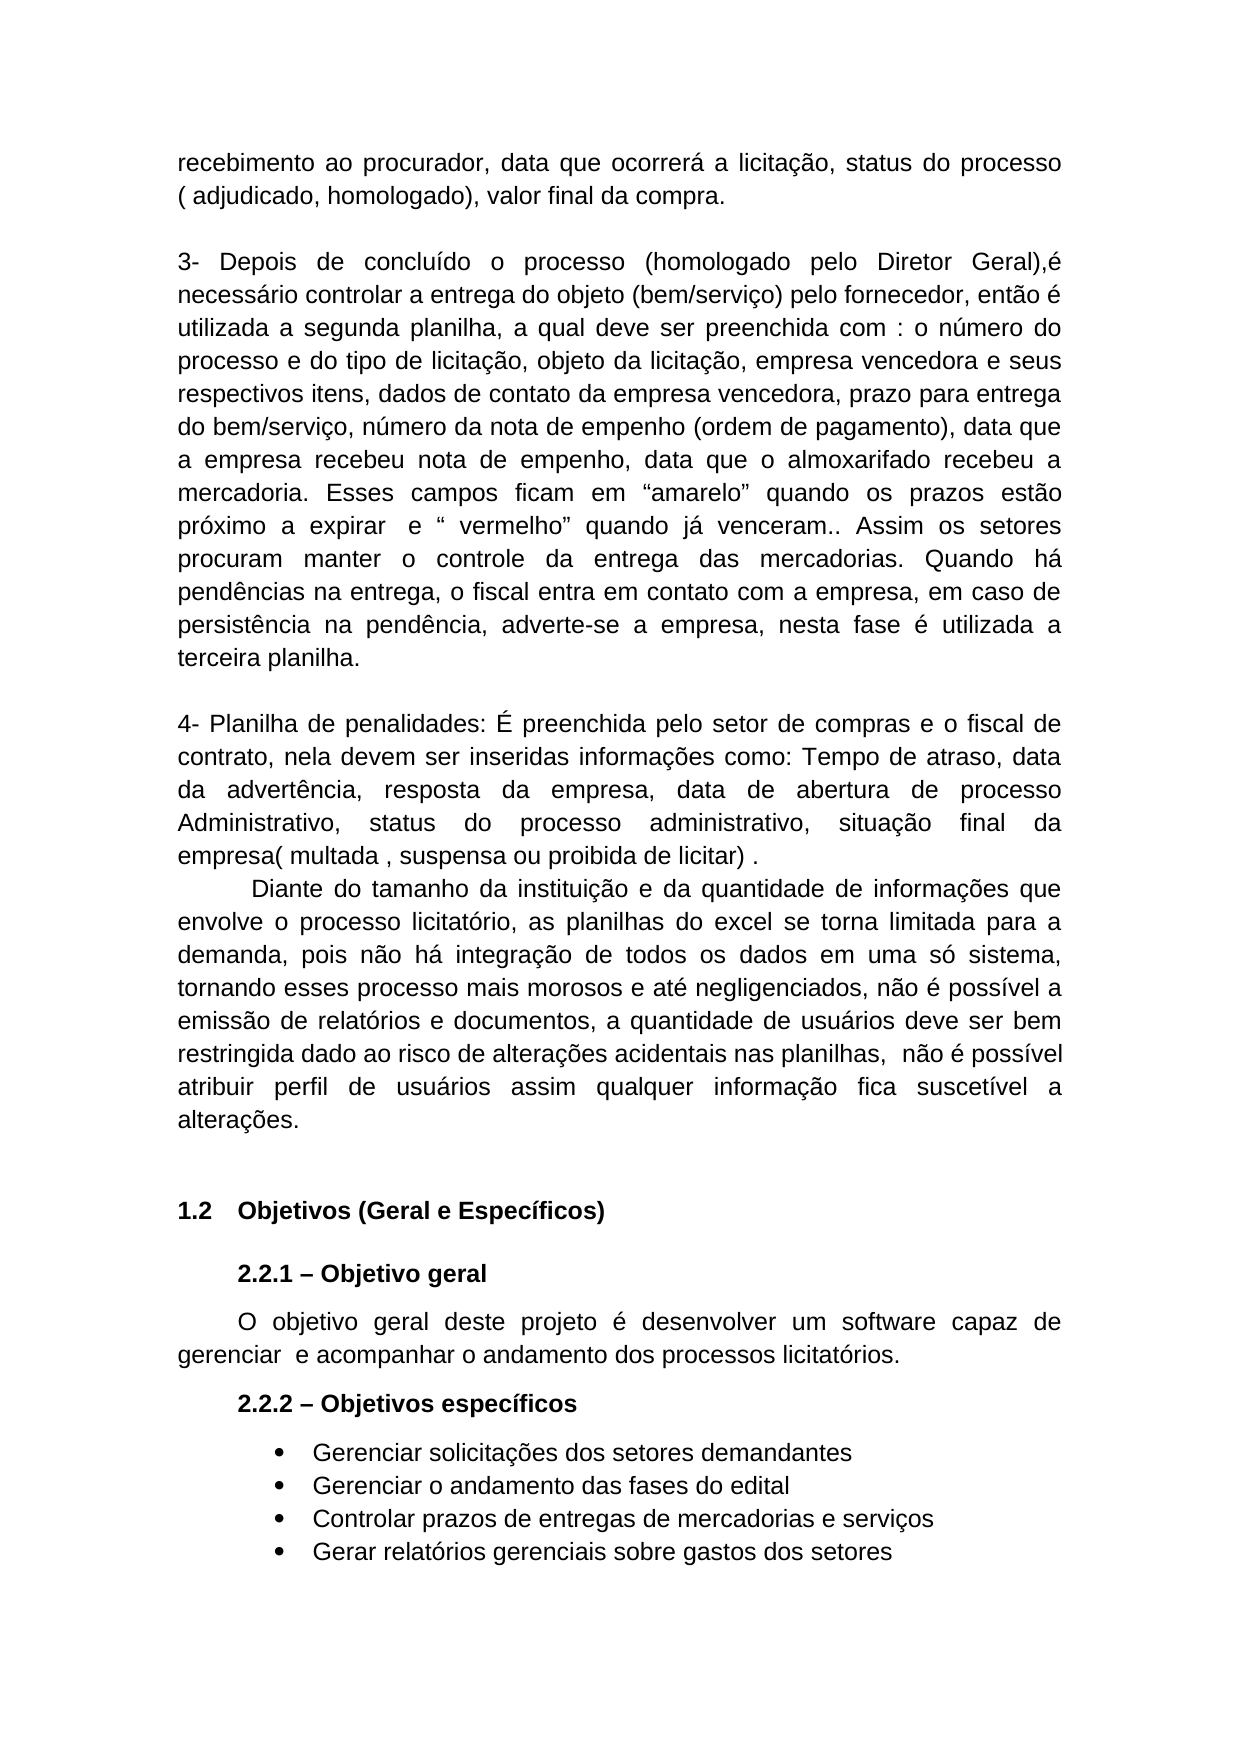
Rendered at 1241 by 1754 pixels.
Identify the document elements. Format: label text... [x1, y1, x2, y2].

list Gerenciar o andamento das fases do edital [275, 1471, 1063, 1499]
text 2.2.1 – Objetivo geral [177, 1258, 1063, 1287]
text recebimento ao procurador, data que ocorrerá a licitação, status do processo ( adjudicado, homologado), valor final da compra. [177, 148, 1063, 209]
text 4- Planilha de penalidades: É preenchida pelo setor de compras e o fiscal de contrato, nela devem ser inseridas informações como: Tempo de atraso, data da advertência, resposta da empresa, data de abertura de processo Administrativo, status do processo administrativo, situação final da empresa( multada , suspensa ou proibida de licitar) . [177, 709, 1063, 870]
list Controlar prazos de entregas de mercadorias e serviços [275, 1504, 1063, 1533]
text O objetivo geral deste projeto é desenvolver um software capaz de gerenciar e acompanhar o andamento dos processos licitatórios. [177, 1307, 1063, 1369]
subtitle Objetivos (Geral e Específicos) [177, 1196, 1063, 1225]
text 3- Depois de concluído o processo (homologado pelo Diretor Geral),é necessário controlar a entrega do objeto (bem/serviço) pelo fornecedor, então é utilizada a segunda planilha, a qual deve ser preenchida com : o número do processo e do tipo de licitação, objeto da licitação, empresa vencedora e seus respectivos itens, dados de contato da empresa vencedora, prazo para entrega do bem/serviço, número da nota de empenho (ordem de pagamento), data que a empresa recebeu nota de empenho, data que o almoxarifado recebeu a mercadoria. Esses campos ficam em “amarelo” quando os prazos estão próximo a expirar e “ vermelho” quando já venceram.. Assim os setores procuram manter o controle da entrega das mercadorias. Quando há pendências na entrega, o fiscal entra em contato com a empresa, em caso de persistência na pendência, adverte-se a empresa, nesta fase é utilizada a terceira planilha. [177, 247, 1063, 672]
list Gerenciar solicitações dos setores demandantes [275, 1437, 1063, 1466]
text Diante do tamanho da instituição e da quantidade de informações que envolve o processo licitatório, as planilhas do excel se torna limitada para a demanda, pois não há integração de todos os dados em uma só sistema, tornando esses processo mais morosos e até negligenciados, não é possível a emissão de relatórios e documentos, a quantidade de usuários deve ser bem restringida dado ao risco de alterações acidentais nas planilhas, não é possível atribuir perfil de usuários assim qualquer informação fica suscetível a alterações. [177, 874, 1063, 1134]
text 2.2.2 – Objetivos específicos [177, 1389, 1063, 1418]
list Gerar relatórios gerenciais sobre gastos dos setores [275, 1537, 1063, 1566]
